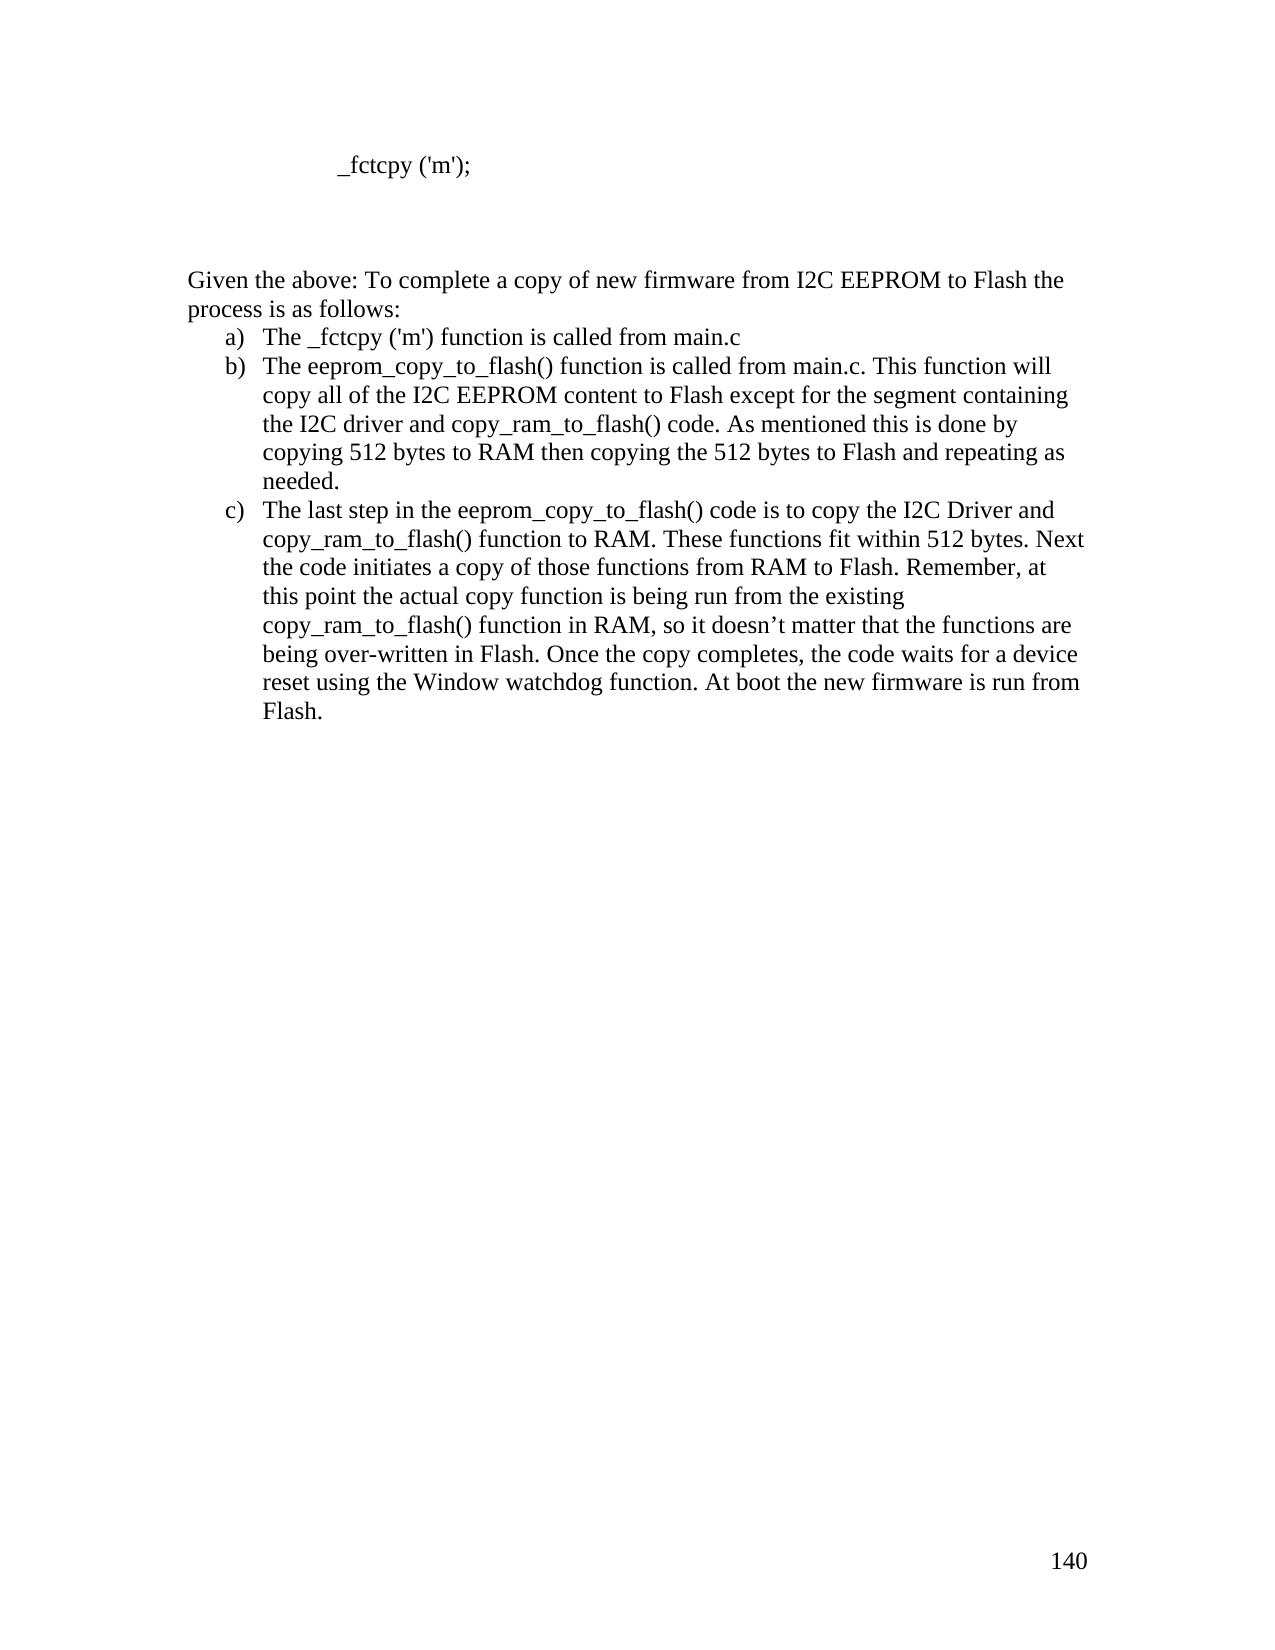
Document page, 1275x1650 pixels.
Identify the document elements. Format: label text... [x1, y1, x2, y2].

text Given the above: To complete a copy of new firmware from I2C EEPROM to Flash the process is as follows: [187, 265, 1087, 322]
list The _fctcpy ('m') function is called from main.c [225, 322, 1087, 351]
list The last step in the eeprom_copy_to_flash() code is to copy the I2C Driver and copy_ram_to_flash() function to RAM. These functions fit within 512 bytes. Next the code initiates a copy of those functions from RAM to Flash. Remember, at this point the actual copy function is being run from the existing copy_ram_to_flash() function in RAM, so it doesn’t matter that the functions are being over-written in Flash. Once the copy completes, the code waits for a device reset using the Window watchdog function. At boot the new firmware is run from Flash. [225, 495, 1087, 725]
text _fctcpy ('m'); [337, 150, 1087, 179]
list The eeprom_copy_to_flash() function is called from main.c. This function will copy all of the I2C EEPROM content to Flash except for the segment containing the I2C driver and copy_ram_to_flash() code. As mentioned this is done by copying 512 bytes to RAM then copying the 512 bytes to Flash and repeating as needed. [225, 351, 1087, 495]
